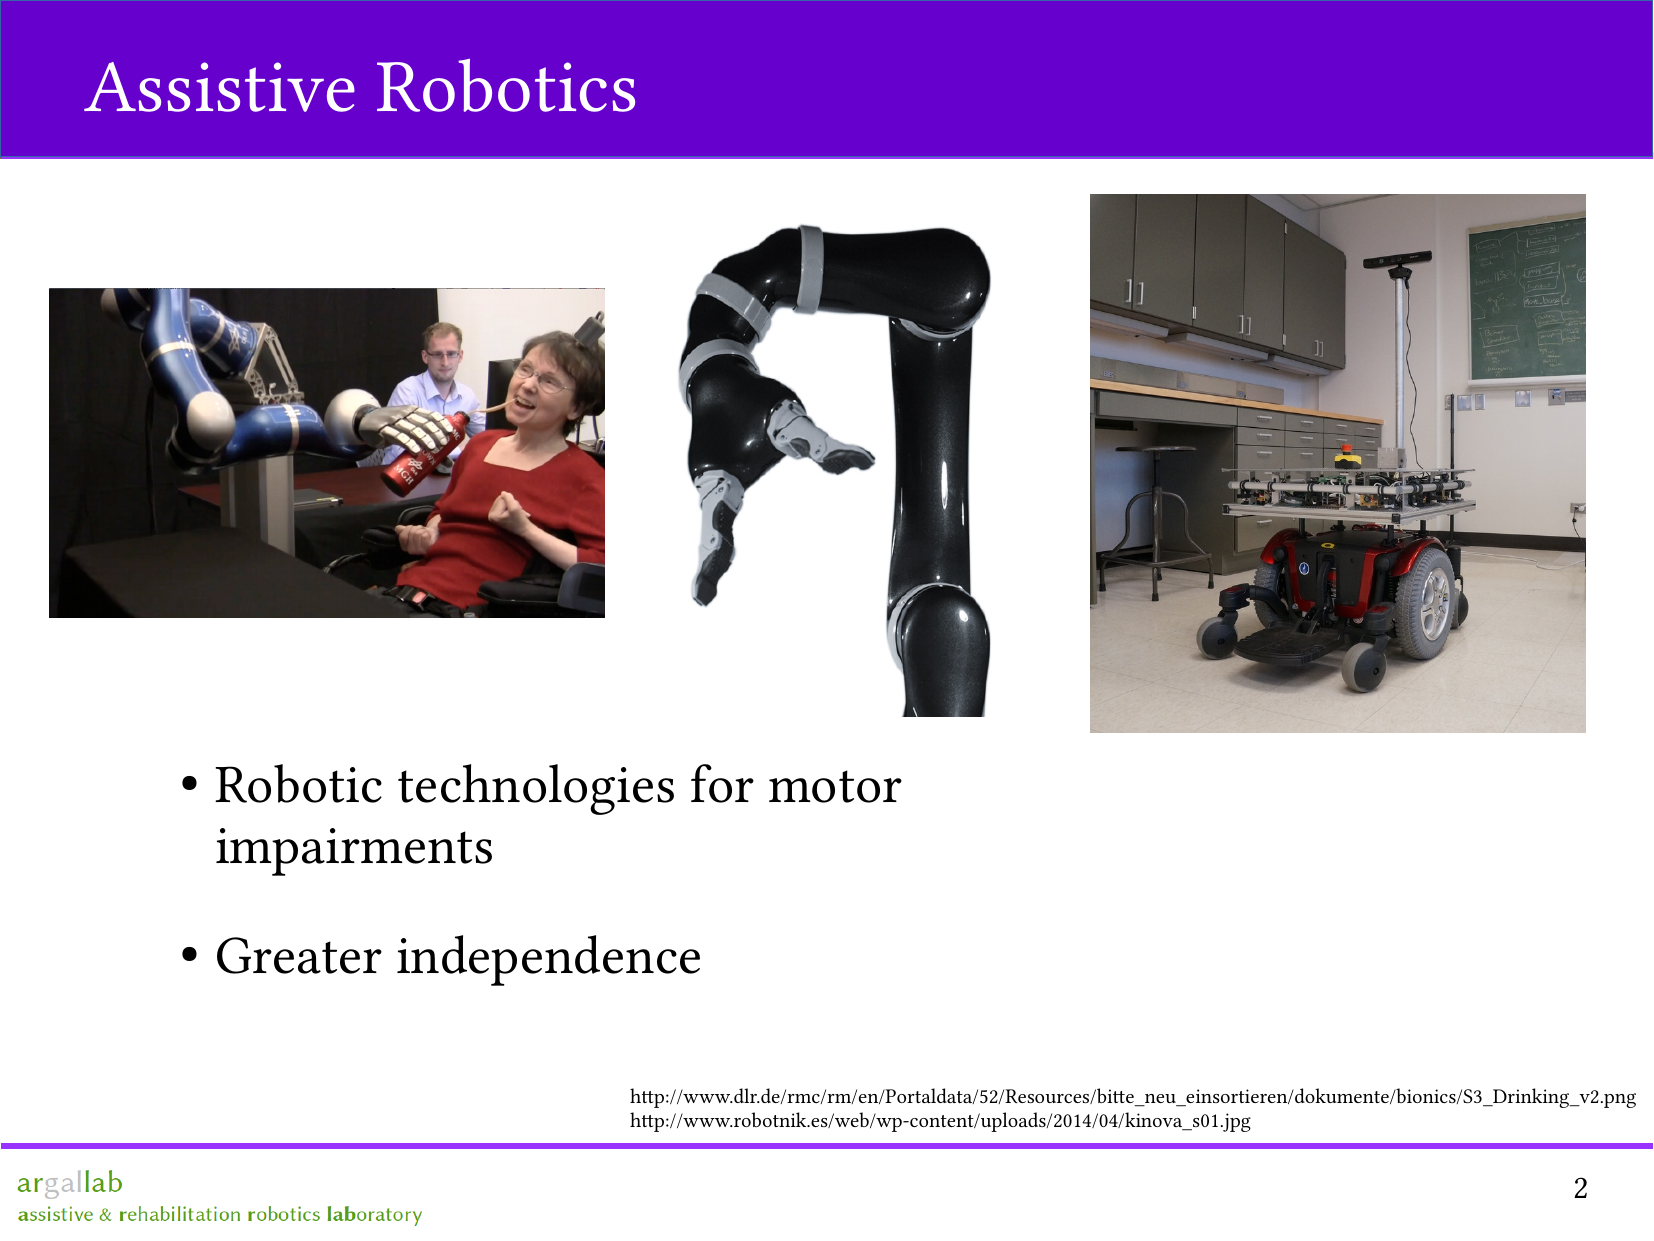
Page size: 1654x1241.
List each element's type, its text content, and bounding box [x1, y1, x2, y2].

picture [676, 222, 996, 717]
picture [1090, 194, 1586, 733]
text_box http://www.dlr.de/rmc/rm/en/Portaldata/52/Resources/bitte_neu_einsortieren/dokumente/bionics/S3_Drinking_v2.png http://www.robotnik.es/web/wp-content/uploads/2014/04/kinova_s01.jpg [579, 1077, 1653, 1141]
text_box Robotic technologies for motor impairments Greater independence [165, 746, 1171, 1122]
text_box Assistive Robotics [69, 36, 1621, 138]
picture [1, 1152, 434, 1237]
picture [49, 288, 605, 618]
